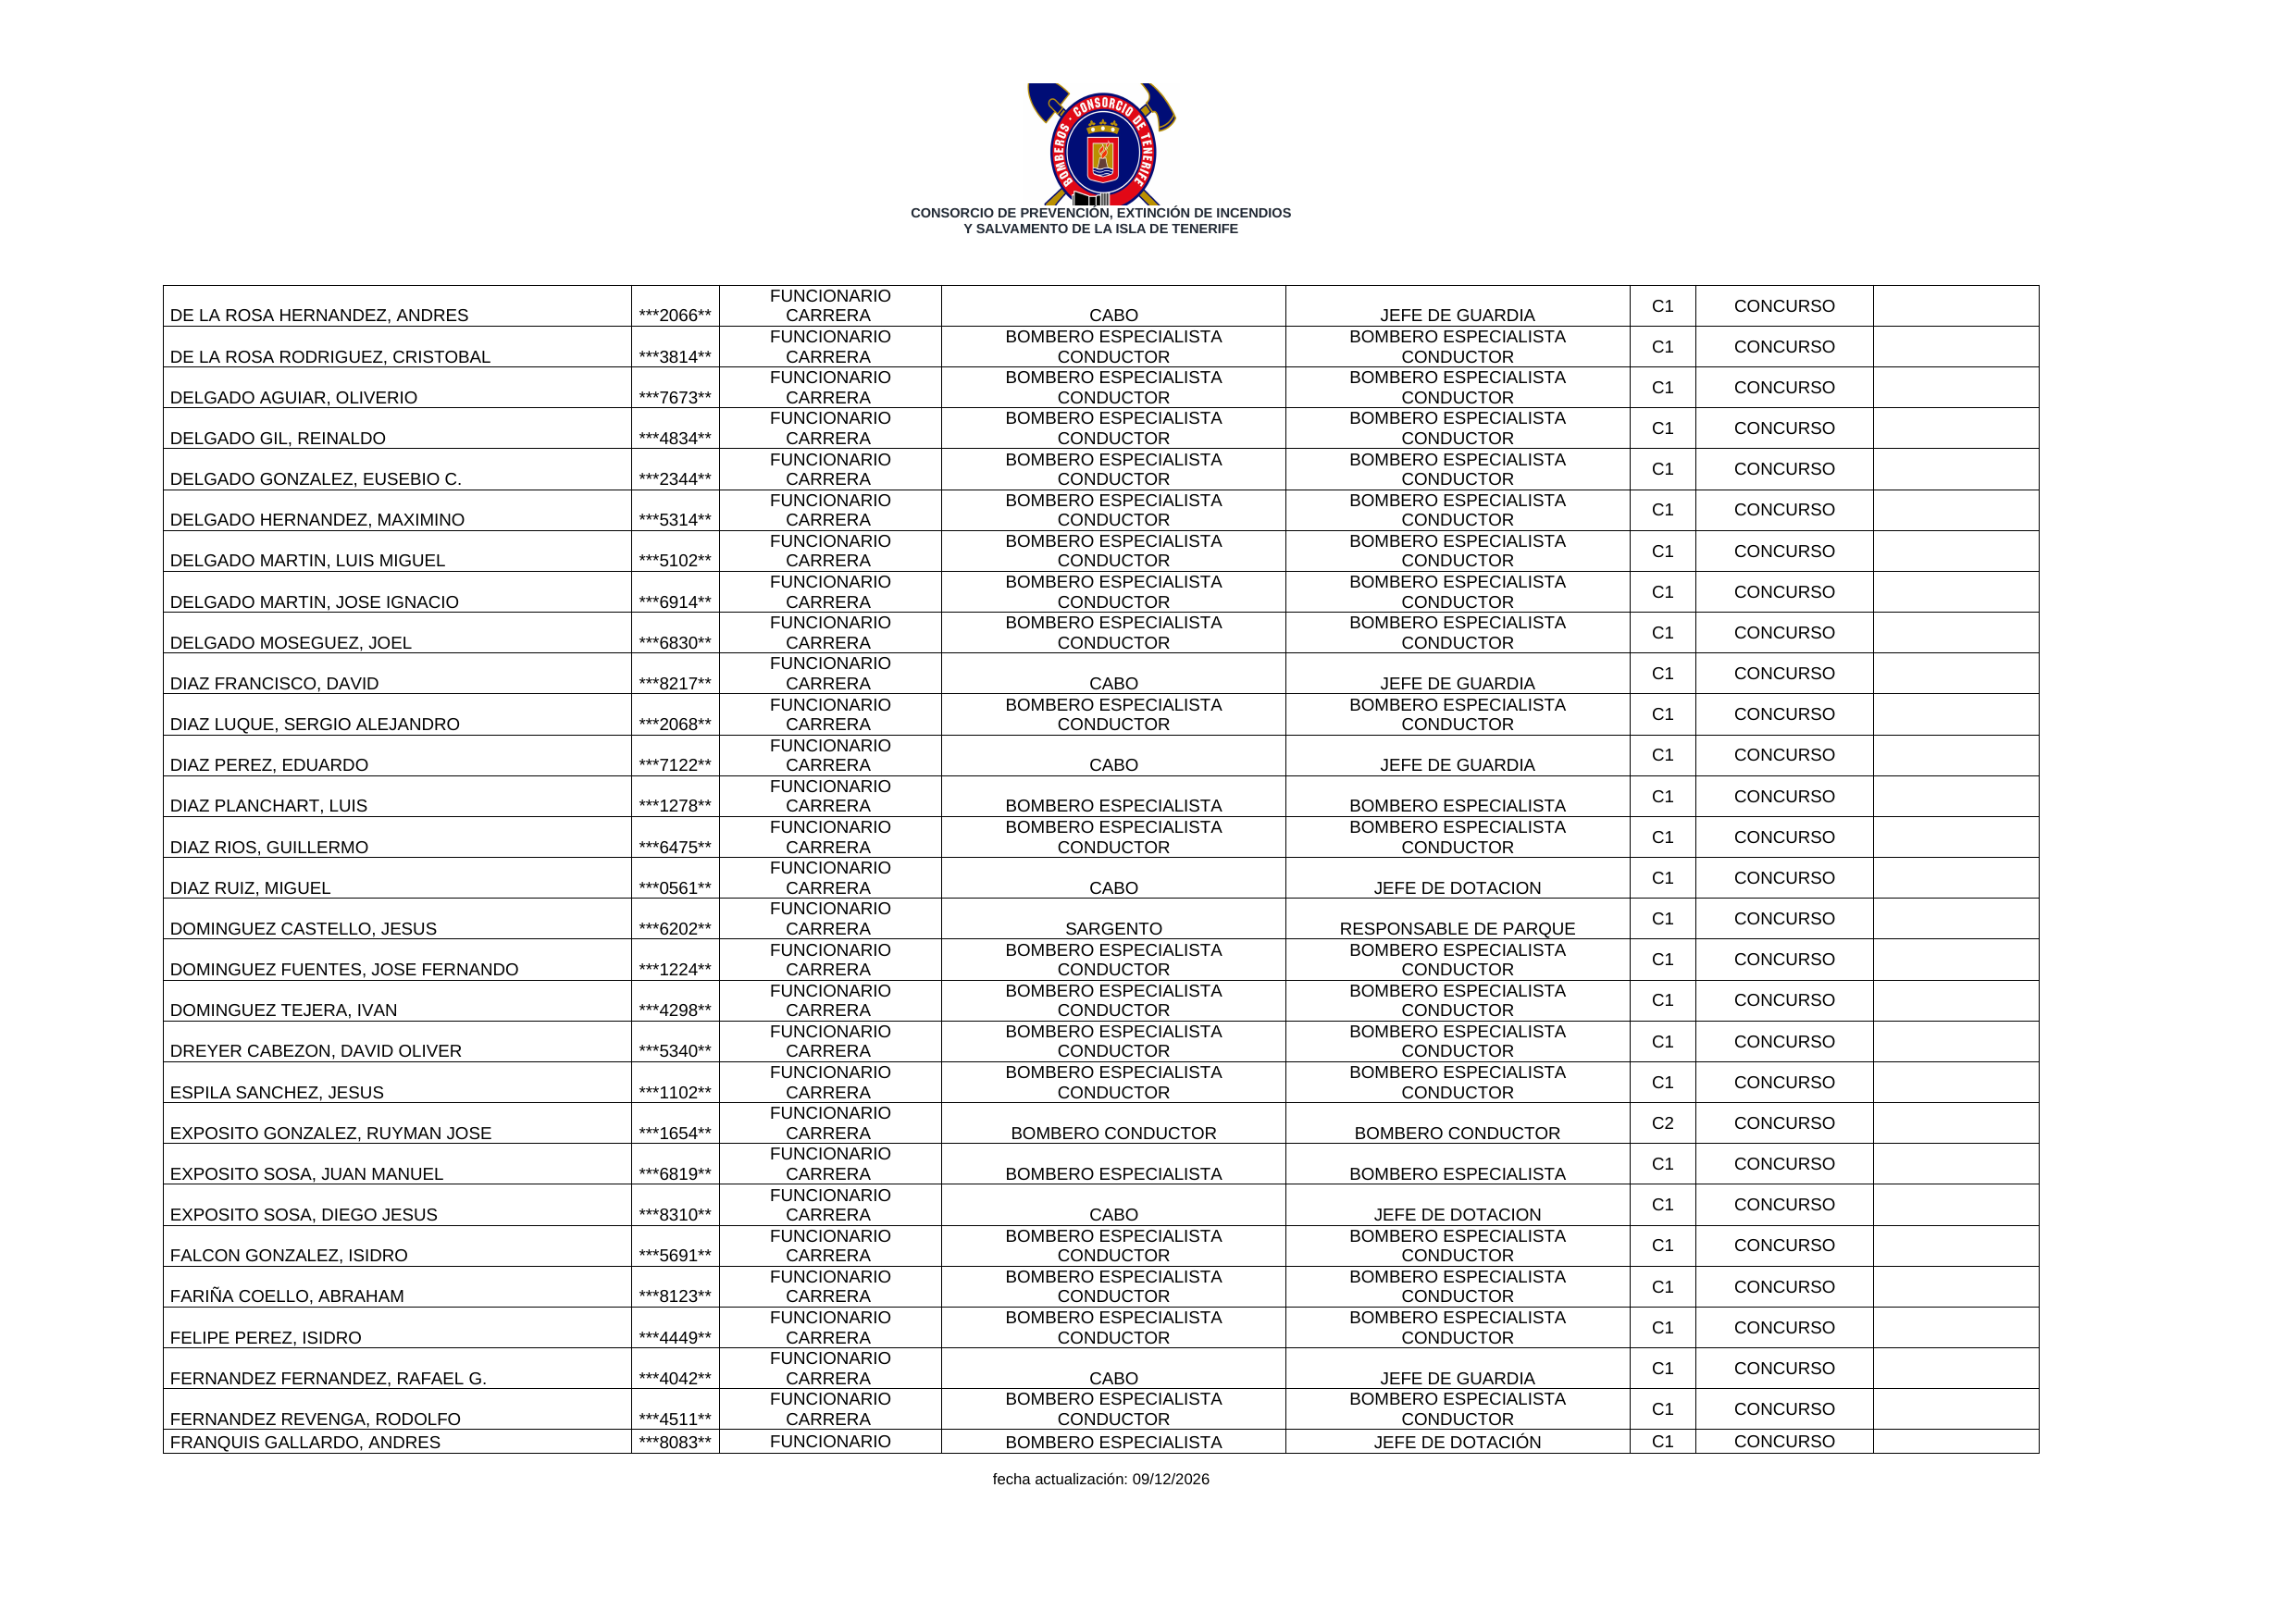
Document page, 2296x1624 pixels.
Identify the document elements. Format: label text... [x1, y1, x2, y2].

table_cell CABO [942, 1184, 1285, 1224]
table_cell FUNCIONARIO CARRERA [720, 449, 941, 489]
table_cell FUNCIONARIO CARRERA [720, 327, 941, 366]
table_cell [1874, 653, 2039, 693]
table_cell CONCURSO [1696, 327, 1873, 366]
table_cell CONCURSO [1696, 939, 1873, 979]
table_cell CABO [942, 286, 1285, 326]
table_cell FUNCIONARIO CARRERA [720, 1184, 941, 1224]
table_cell CONCURSO [1696, 858, 1873, 898]
table_cell C1 [1631, 286, 1695, 326]
table_cell CONCURSO [1696, 367, 1873, 407]
table_cell BOMBERO ESPECIALISTA CONDUCTOR [1286, 490, 1630, 530]
table_cell BOMBERO ESPECIALISTA CONDUCTOR [1286, 408, 1630, 448]
table_cell [1874, 1022, 2039, 1061]
table_cell C1 [1631, 858, 1695, 898]
table_cell FELIPE PEREZ, ISIDRO [164, 1308, 631, 1347]
table_cell FUNCIONARIO CARRERA [720, 817, 941, 857]
table_cell ***5340** [632, 1022, 719, 1061]
table_cell BOMBERO ESPECIALISTA CONDUCTOR [942, 613, 1285, 652]
table_cell BOMBERO ESPECIALISTA CONDUCTOR [1286, 613, 1630, 652]
table_cell CONCURSO [1696, 531, 1873, 571]
table_cell DIAZ LUQUE, SERGIO ALEJANDRO [164, 694, 631, 734]
table_cell CONCURSO [1696, 1103, 1873, 1143]
table_cell ***1654** [632, 1103, 719, 1143]
table_cell [1874, 1267, 2039, 1307]
table_cell C1 [1631, 1267, 1695, 1307]
table_cell BOMBERO ESPECIALISTA [1286, 776, 1630, 816]
table_cell ***4834** [632, 408, 719, 448]
table_cell DELGADO HERNANDEZ, MAXIMINO [164, 490, 631, 530]
table_cell C1 [1631, 1348, 1695, 1388]
table_cell CABO [942, 736, 1285, 775]
table_cell C1 [1631, 736, 1695, 775]
table_cell EXPOSITO SOSA, JUAN MANUEL [164, 1144, 631, 1184]
table_cell BOMBERO ESPECIALISTA CONDUCTOR [942, 981, 1285, 1021]
table_cell C1 [1631, 327, 1695, 366]
table_cell CONCURSO [1696, 1308, 1873, 1347]
table_cell ***1102** [632, 1062, 719, 1102]
table_cell DREYER CABEZON, DAVID OLIVER [164, 1022, 631, 1061]
table_cell BOMBERO ESPECIALISTA CONDUCTOR [942, 531, 1285, 571]
table_cell BOMBERO ESPECIALISTA CONDUCTOR [942, 1389, 1285, 1429]
table_cell FUNCIONARIO CARRERA [720, 531, 941, 571]
table_cell ***5691** [632, 1226, 719, 1266]
table_cell BOMBERO ESPECIALISTA CONDUCTOR [942, 327, 1285, 366]
table_cell BOMBERO CONDUCTOR [942, 1103, 1285, 1143]
table_cell DIAZ RIOS, GUILLERMO [164, 817, 631, 857]
table_cell DE LA ROSA HERNANDEZ, ANDRES [164, 286, 631, 326]
table_cell CONCURSO [1696, 1389, 1873, 1429]
table_cell DELGADO AGUIAR, OLIVERIO [164, 367, 631, 407]
table_cell DIAZ PLANCHART, LUIS [164, 776, 631, 816]
table_cell [1874, 1348, 2039, 1388]
table_cell CONCURSO [1696, 1062, 1873, 1102]
table_cell JEFE DE DOTACION [1286, 858, 1630, 898]
table_cell BOMBERO ESPECIALISTA CONDUCTOR [942, 449, 1285, 489]
table_cell BOMBERO ESPECIALISTA CONDUCTOR [1286, 1308, 1630, 1347]
table_cell C1 [1631, 449, 1695, 489]
table_cell ***7673** [632, 367, 719, 407]
table_cell FERNANDEZ FERNANDEZ, RAFAEL G. [164, 1348, 631, 1388]
table_cell DELGADO MARTIN, JOSE IGNACIO [164, 572, 631, 612]
table_cell EXPOSITO GONZALEZ, RUYMAN JOSE [164, 1103, 631, 1143]
table_cell CONCURSO [1696, 736, 1873, 775]
table_cell FUNCIONARIO [720, 1430, 941, 1453]
table_cell FUNCIONARIO CARRERA [720, 736, 941, 775]
table_cell CABO [942, 858, 1285, 898]
table_cell DIAZ FRANCISCO, DAVID [164, 653, 631, 693]
table_cell C1 [1631, 981, 1695, 1021]
table_cell ***5314** [632, 490, 719, 530]
table_cell FUNCIONARIO CARRERA [720, 653, 941, 693]
table_cell ***2068** [632, 694, 719, 734]
table_cell BOMBERO ESPECIALISTA CONDUCTOR [942, 939, 1285, 979]
table_cell FUNCIONARIO CARRERA [720, 613, 941, 652]
table_cell DIAZ PEREZ, EDUARDO [164, 736, 631, 775]
table_cell BOMBERO ESPECIALISTA CONDUCTOR [942, 1062, 1285, 1102]
table_cell C1 [1631, 613, 1695, 652]
table_cell [1874, 531, 2039, 571]
table_cell BOMBERO ESPECIALISTA CONDUCTOR [942, 1022, 1285, 1061]
table_cell CONCURSO [1696, 613, 1873, 652]
table_cell [1874, 899, 2039, 938]
table_cell ***1224** [632, 939, 719, 979]
table_cell FUNCIONARIO CARRERA [720, 1226, 941, 1266]
table_cell [1874, 490, 2039, 530]
table_cell C1 [1631, 694, 1695, 734]
table_cell CONCURSO [1696, 1430, 1873, 1453]
table_cell CONCURSO [1696, 286, 1873, 326]
table_cell JEFE DE GUARDIA [1286, 1348, 1630, 1388]
table_cell SARGENTO [942, 899, 1285, 938]
table_cell BOMBERO ESPECIALISTA CONDUCTOR [942, 572, 1285, 612]
table_cell BOMBERO ESPECIALISTA CONDUCTOR [1286, 449, 1630, 489]
table_cell FRANQUIS GALLARDO, ANDRES [164, 1430, 631, 1453]
table_cell [1874, 1184, 2039, 1224]
table_cell BOMBERO ESPECIALISTA CONDUCTOR [942, 408, 1285, 448]
table_cell ***4298** [632, 981, 719, 1021]
table_cell JEFE DE GUARDIA [1286, 736, 1630, 775]
table_cell BOMBERO ESPECIALISTA CONDUCTOR [1286, 694, 1630, 734]
table_cell BOMBERO ESPECIALISTA CONDUCTOR [942, 367, 1285, 407]
table_cell BOMBERO ESPECIALISTA CONDUCTOR [942, 694, 1285, 734]
table_cell FUNCIONARIO CARRERA [720, 939, 941, 979]
table_cell [1874, 694, 2039, 734]
table_cell BOMBERO ESPECIALISTA CONDUCTOR [1286, 367, 1630, 407]
table_cell [1874, 1103, 2039, 1143]
table_cell BOMBERO ESPECIALISTA CONDUCTOR [1286, 817, 1630, 857]
table_cell ***3814** [632, 327, 719, 366]
table_cell CONCURSO [1696, 1226, 1873, 1266]
table_cell JEFE DE GUARDIA [1286, 286, 1630, 326]
table_cell FUNCIONARIO CARRERA [720, 1267, 941, 1307]
table_cell CONCURSO [1696, 408, 1873, 448]
table_cell CONCURSO [1696, 449, 1873, 489]
table_cell FUNCIONARIO CARRERA [720, 1308, 941, 1347]
table_cell CONCURSO [1696, 1267, 1873, 1307]
table_cell BOMBERO ESPECIALISTA CONDUCTOR [1286, 1267, 1630, 1307]
table_cell C1 [1631, 653, 1695, 693]
table_cell BOMBERO ESPECIALISTA CONDUCTOR [942, 1226, 1285, 1266]
table_cell [1874, 1062, 2039, 1102]
table_cell [1874, 327, 2039, 366]
table_cell CONCURSO [1696, 1022, 1873, 1061]
table_cell ***1278** [632, 776, 719, 816]
table_cell [1874, 1308, 2039, 1347]
table_cell [1874, 858, 2039, 898]
table_cell C1 [1631, 1144, 1695, 1184]
table_cell ***6202** [632, 899, 719, 938]
table_cell ESPILA SANCHEZ, JESUS [164, 1062, 631, 1102]
table_cell EXPOSITO SOSA, DIEGO JESUS [164, 1184, 631, 1224]
table_cell DELGADO GIL, REINALDO [164, 408, 631, 448]
table_cell BOMBERO ESPECIALISTA CONDUCTOR [1286, 981, 1630, 1021]
table_cell BOMBERO ESPECIALISTA CONDUCTOR [942, 1267, 1285, 1307]
table_cell ***0561** [632, 858, 719, 898]
table_cell ***7122** [632, 736, 719, 775]
table_cell FUNCIONARIO CARRERA [720, 981, 941, 1021]
table_cell [1874, 286, 2039, 326]
table_cell C1 [1631, 408, 1695, 448]
table_cell CONCURSO [1696, 490, 1873, 530]
table_cell BOMBERO CONDUCTOR [1286, 1103, 1630, 1143]
table_cell [1874, 981, 2039, 1021]
table_cell [1874, 408, 2039, 448]
table_cell CONCURSO [1696, 1184, 1873, 1224]
table_cell FUNCIONARIO CARRERA [720, 1348, 941, 1388]
table_cell C2 [1631, 1103, 1695, 1143]
table_cell C1 [1631, 490, 1695, 530]
table_cell RESPONSABLE DE PARQUE [1286, 899, 1630, 938]
table_cell ***5102** [632, 531, 719, 571]
table_cell CONCURSO [1696, 981, 1873, 1021]
table_cell FUNCIONARIO CARRERA [720, 694, 941, 734]
table_cell C1 [1631, 817, 1695, 857]
table_cell BOMBERO ESPECIALISTA CONDUCTOR [1286, 327, 1630, 366]
table_cell [1874, 572, 2039, 612]
table_cell C1 [1631, 1430, 1695, 1453]
table_cell DELGADO GONZALEZ, EUSEBIO C. [164, 449, 631, 489]
table_cell BOMBERO ESPECIALISTA CONDUCTOR [1286, 1226, 1630, 1266]
table_cell FUNCIONARIO CARRERA [720, 1103, 941, 1143]
table_cell [1874, 1226, 2039, 1266]
table_cell C1 [1631, 1184, 1695, 1224]
table_cell [1874, 736, 2039, 775]
table_cell C1 [1631, 1062, 1695, 1102]
table_cell C1 [1631, 776, 1695, 816]
table_cell C1 [1631, 572, 1695, 612]
table_cell C1 [1631, 1022, 1695, 1061]
table_cell [1874, 817, 2039, 857]
table_cell BOMBERO ESPECIALISTA CONDUCTOR [1286, 1389, 1630, 1429]
table_cell CONCURSO [1696, 572, 1873, 612]
table_cell FUNCIONARIO CARRERA [720, 1022, 941, 1061]
table_cell C1 [1631, 367, 1695, 407]
table_cell BOMBERO ESPECIALISTA [942, 1430, 1285, 1453]
table_cell FUNCIONARIO CARRERA [720, 776, 941, 816]
table_cell CONCURSO [1696, 899, 1873, 938]
table_cell [1874, 449, 2039, 489]
table_cell ***6914** [632, 572, 719, 612]
table_cell [1874, 367, 2039, 407]
table_cell ***8123** [632, 1267, 719, 1307]
table_cell FUNCIONARIO CARRERA [720, 408, 941, 448]
table_cell DELGADO MOSEGUEZ, JOEL [164, 613, 631, 652]
table_cell DELGADO MARTIN, LUIS MIGUEL [164, 531, 631, 571]
table_cell [1874, 613, 2039, 652]
table_cell CABO [942, 653, 1285, 693]
table_cell DE LA ROSA RODRIGUEZ, CRISTOBAL [164, 327, 631, 366]
table_cell DOMINGUEZ CASTELLO, JESUS [164, 899, 631, 938]
table_cell FUNCIONARIO CARRERA [720, 899, 941, 938]
table_cell [1874, 776, 2039, 816]
table_cell C1 [1631, 1389, 1695, 1429]
table_cell BOMBERO ESPECIALISTA CONDUCTOR [1286, 1022, 1630, 1061]
table_cell ***4042** [632, 1348, 719, 1388]
table_cell [1874, 939, 2039, 979]
table_cell CONCURSO [1696, 817, 1873, 857]
table_cell C1 [1631, 1226, 1695, 1266]
table_cell [1874, 1144, 2039, 1184]
table_cell ***2066** [632, 286, 719, 326]
table_cell ***8083** [632, 1430, 719, 1453]
table_cell FUNCIONARIO CARRERA [720, 1144, 941, 1184]
table_cell FUNCIONARIO CARRERA [720, 286, 941, 326]
table_cell DOMINGUEZ FUENTES, JOSE FERNANDO [164, 939, 631, 979]
table_cell [1874, 1389, 2039, 1429]
table_cell JEFE DE DOTACION [1286, 1184, 1630, 1224]
table_cell CONCURSO [1696, 776, 1873, 816]
table_cell BOMBERO ESPECIALISTA [1286, 1144, 1630, 1184]
table_cell BOMBERO ESPECIALISTA CONDUCTOR [1286, 572, 1630, 612]
table_cell CONCURSO [1696, 653, 1873, 693]
table_cell [1874, 1430, 2039, 1453]
table_cell FUNCIONARIO CARRERA [720, 1062, 941, 1102]
table_cell C1 [1631, 531, 1695, 571]
table_cell CONCURSO [1696, 1144, 1873, 1184]
table_cell C1 [1631, 939, 1695, 979]
table_cell BOMBERO ESPECIALISTA [942, 1144, 1285, 1184]
table_cell BOMBERO ESPECIALISTA [942, 776, 1285, 816]
table_cell BOMBERO ESPECIALISTA CONDUCTOR [942, 1308, 1285, 1347]
table_cell FUNCIONARIO CARRERA [720, 367, 941, 407]
table_cell BOMBERO ESPECIALISTA CONDUCTOR [942, 490, 1285, 530]
table_cell FERNANDEZ REVENGA, RODOLFO [164, 1389, 631, 1429]
table_cell DOMINGUEZ TEJERA, IVAN [164, 981, 631, 1021]
table_cell FALCON GONZALEZ, ISIDRO [164, 1226, 631, 1266]
table_cell JEFE DE DOTACIÓN [1286, 1430, 1630, 1453]
table_cell FUNCIONARIO CARRERA [720, 490, 941, 530]
table_cell FUNCIONARIO CARRERA [720, 1389, 941, 1429]
table_cell ***4511** [632, 1389, 719, 1429]
table_cell FARIÑA COELLO, ABRAHAM [164, 1267, 631, 1307]
table_cell ***8217** [632, 653, 719, 693]
table_cell ***4449** [632, 1308, 719, 1347]
table_cell BOMBERO ESPECIALISTA CONDUCTOR [942, 817, 1285, 857]
table_cell ***6819** [632, 1144, 719, 1184]
table_cell FUNCIONARIO CARRERA [720, 572, 941, 612]
table_cell DIAZ RUIZ, MIGUEL [164, 858, 631, 898]
table_cell ***2344** [632, 449, 719, 489]
table_cell C1 [1631, 899, 1695, 938]
table_cell ***6475** [632, 817, 719, 857]
table_cell JEFE DE GUARDIA [1286, 653, 1630, 693]
table_cell ***8310** [632, 1184, 719, 1224]
table_cell BOMBERO ESPECIALISTA CONDUCTOR [1286, 939, 1630, 979]
table_cell ***6830** [632, 613, 719, 652]
table_cell BOMBERO ESPECIALISTA CONDUCTOR [1286, 1062, 1630, 1102]
table_cell BOMBERO ESPECIALISTA CONDUCTOR [1286, 531, 1630, 571]
table_cell C1 [1631, 1308, 1695, 1347]
table_cell FUNCIONARIO CARRERA [720, 858, 941, 898]
table_cell CONCURSO [1696, 694, 1873, 734]
table_cell CONCURSO [1696, 1348, 1873, 1388]
table_cell CABO [942, 1348, 1285, 1388]
